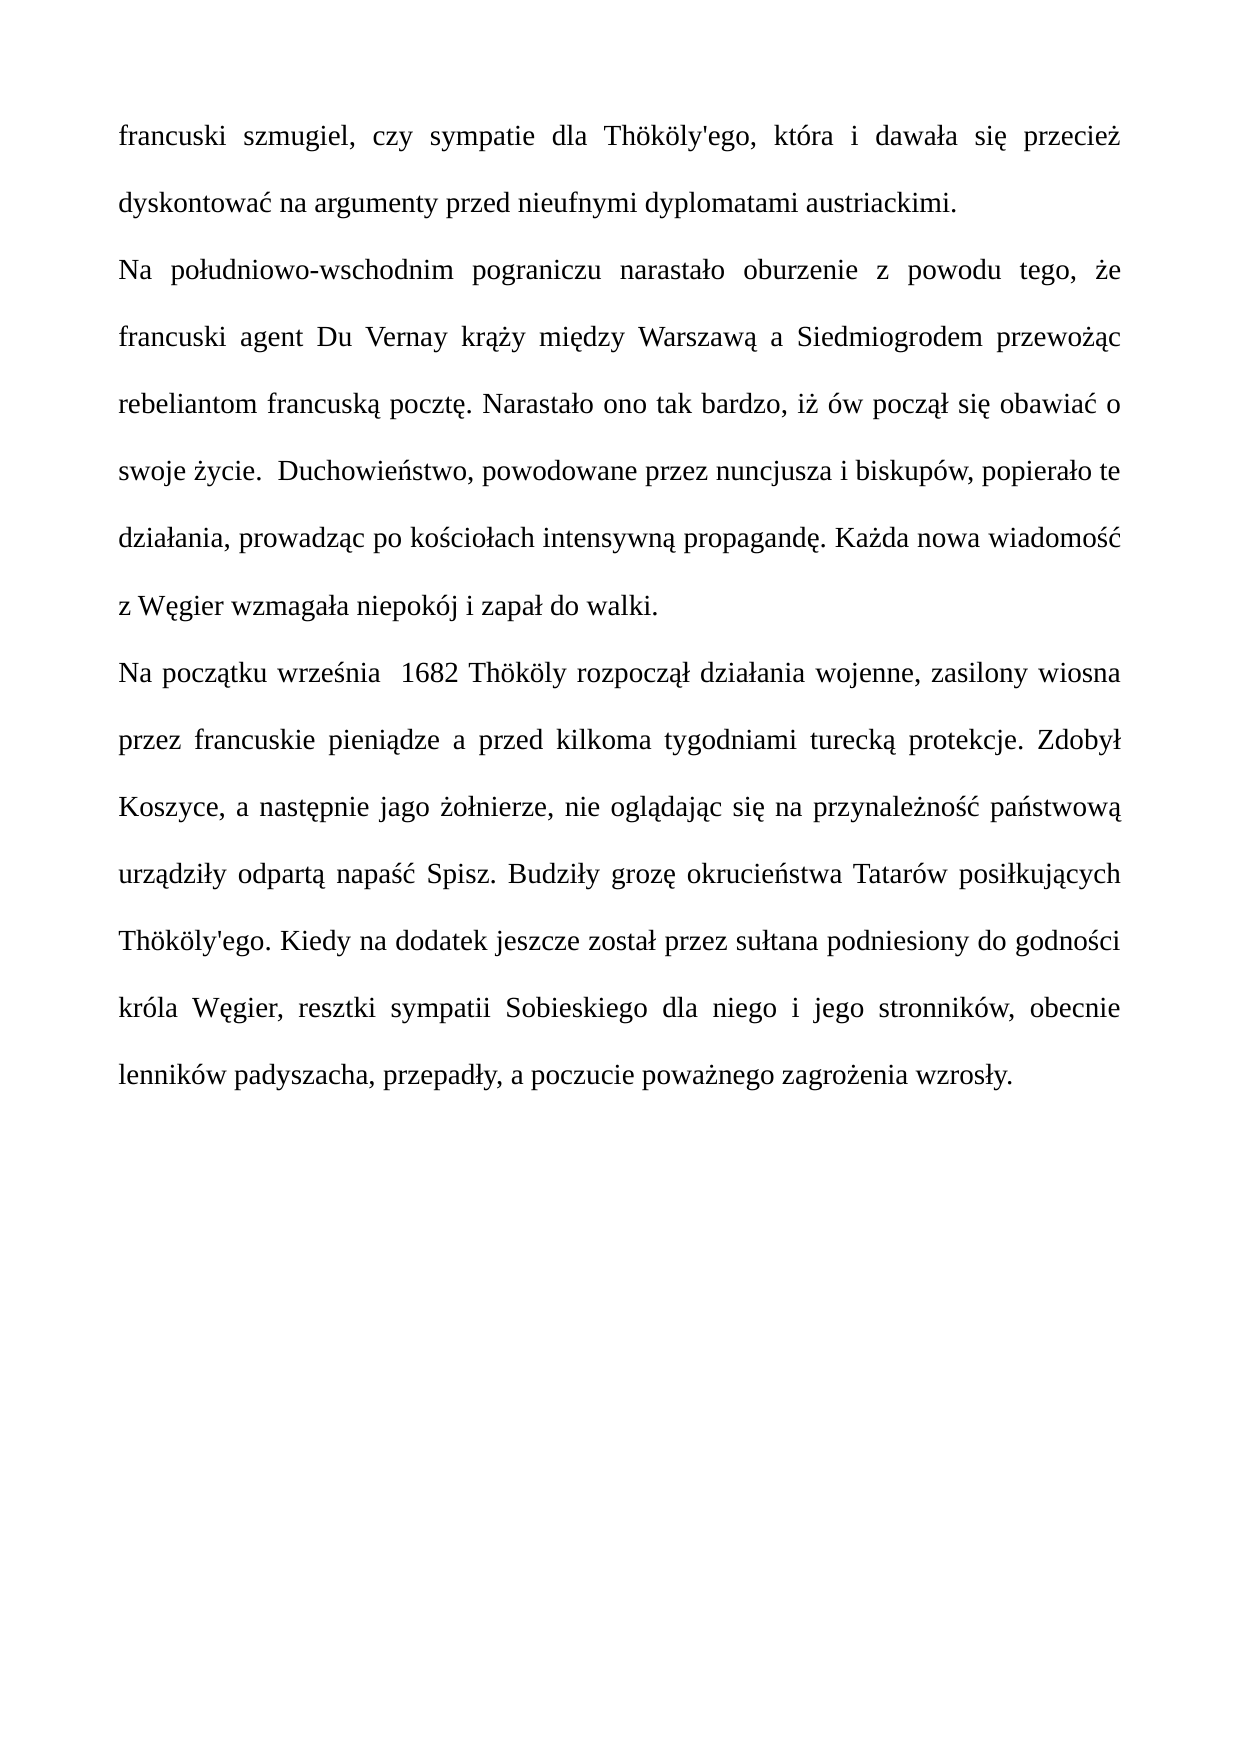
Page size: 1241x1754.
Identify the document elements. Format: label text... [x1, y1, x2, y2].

text Na początku września 1682 Thököly rozpoczął działania wojenne, zasilony wiosna przez francuskie pieniądze a przed kilkoma tygodniami turecką protekcje. Zdobył Koszyce, a następnie jago żołnierze, nie oglądając się na przynależność państwową urządziły odpartą napaść Spisz. Budziły grozę okrucieństwa Tatarów posiłkujących Thököly'ego. Kiedy na dodatek jeszcze został przez sułtana podniesiony do godności króla Węgier, resztki sympatii Sobieskiego dla niego i jego stronników, obecnie lenników padyszacha, przepadły, a poczucie poważnego zagrożenia wzrosły. [118, 655, 1122, 1091]
text francuski szmugiel, czy sympatie dla Thököly'ego, która i dawała się przecież dyskontować na argumenty przed nieufnymi dyplomatami austriackimi. [118, 118, 1122, 219]
text Na południowo-wschodnim pograniczu narastało oburzenie z powodu tego, że francuski agent Du Vernay krąży między Warszawą a Siedmiogrodem przewożąc rebeliantom francuską pocztę. Narastało ono tak bardzo, iż ów począł się obawiać o swoje życie. Duchowieństwo, powodowane przez nuncjusza i biskupów, popierało te działania, prowadząc po kościołach intensywną propagandę. Każda nowa wiadomość z Węgier wzmagała niepokój i zapał do walki. [118, 252, 1122, 621]
